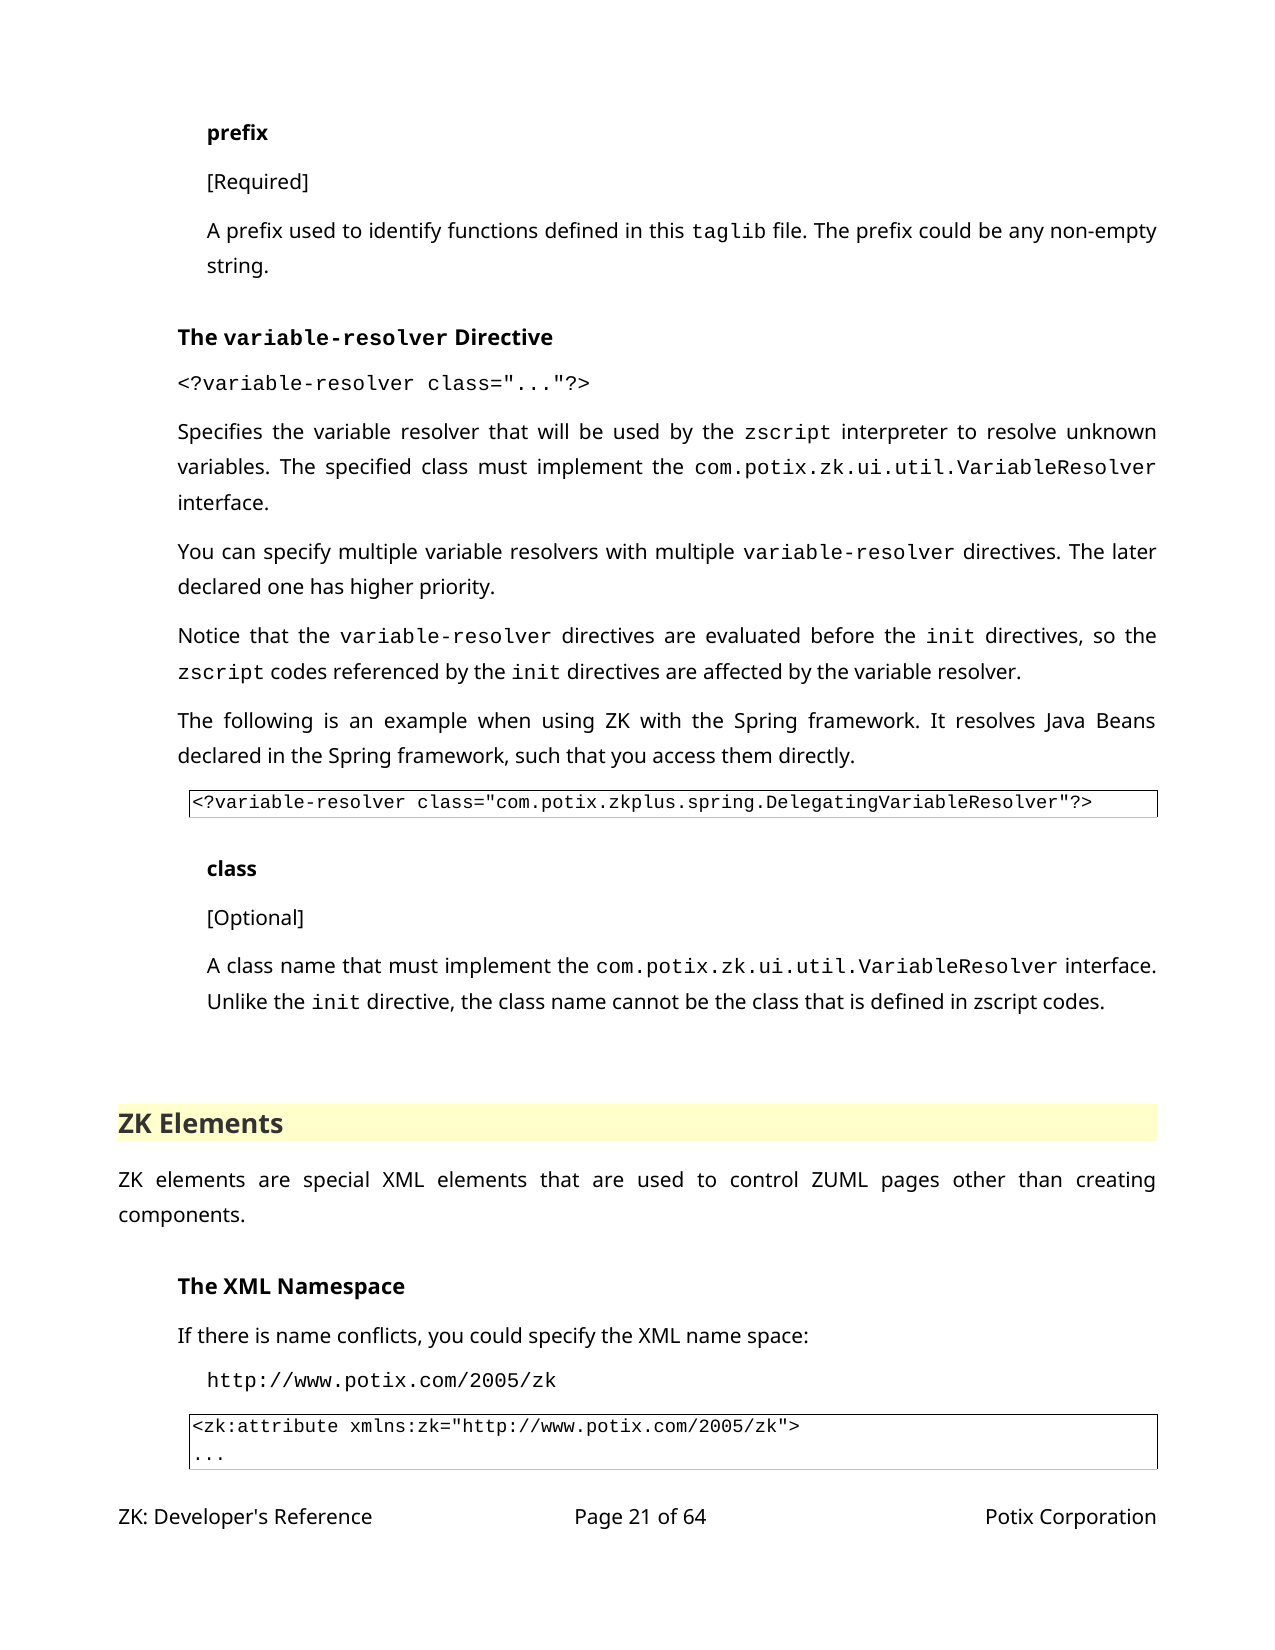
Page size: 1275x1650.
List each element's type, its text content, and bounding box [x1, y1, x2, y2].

text http://www.potix.com/2005/zk [207, 1370, 1157, 1394]
text ZK elements are special XML elements that are used to control ZUML pages other than creating components. [118, 1165, 1157, 1228]
text A class name that must implement the com.potix.zk.ui.util.VariableResolver interface. Unlike the init directive, the class name cannot be the class that is defined in zscript codes. [207, 952, 1157, 1016]
text If there is name conflicts, you could specify the XML name space: [177, 1321, 1157, 1349]
text ... [190, 1441, 1157, 1469]
text <zk:attribute xmlns:zk="http://www.potix.com/2005/zk"> [190, 1415, 1157, 1438]
text [Required] [207, 167, 1157, 195]
text Notice that the variable-resolver directives are evaluated before the init directives, so the zscript codes referenced by the init directives are affected by the variable resolver. [177, 621, 1157, 685]
text <?variable-resolver class="com.potix.zkplus.spring.DelegatingVariableResolver"?> [190, 791, 1157, 817]
text You can specify multiple variable resolvers with multiple variable-resolver directives. The later declared one has higher priority. [177, 537, 1157, 601]
subtitle class [207, 854, 1157, 882]
text <?variable-resolver class="..."?> [177, 373, 1157, 396]
subtitle The XML Namespace [177, 1271, 1157, 1301]
text Specifies the variable resolver that will be used by the zscript interpreter to resolve unknown variables. The specified class must implement the com.potix.zk.ui.util.VariableResolver interface. [177, 417, 1157, 516]
subtitle prefix [207, 118, 1157, 146]
subtitle ZK Elements [118, 1104, 1157, 1141]
text [Optional] [207, 903, 1157, 931]
text The following is an example when using ZK with the Spring framework. It resolves Java Beans declared in the Spring framework, such that you access them directly. [177, 706, 1157, 769]
text A prefix used to identify functions defined in this taglib file. The prefix could be any non-empty string. [207, 216, 1157, 279]
subtitle The variable-resolver Directive [177, 322, 1157, 352]
